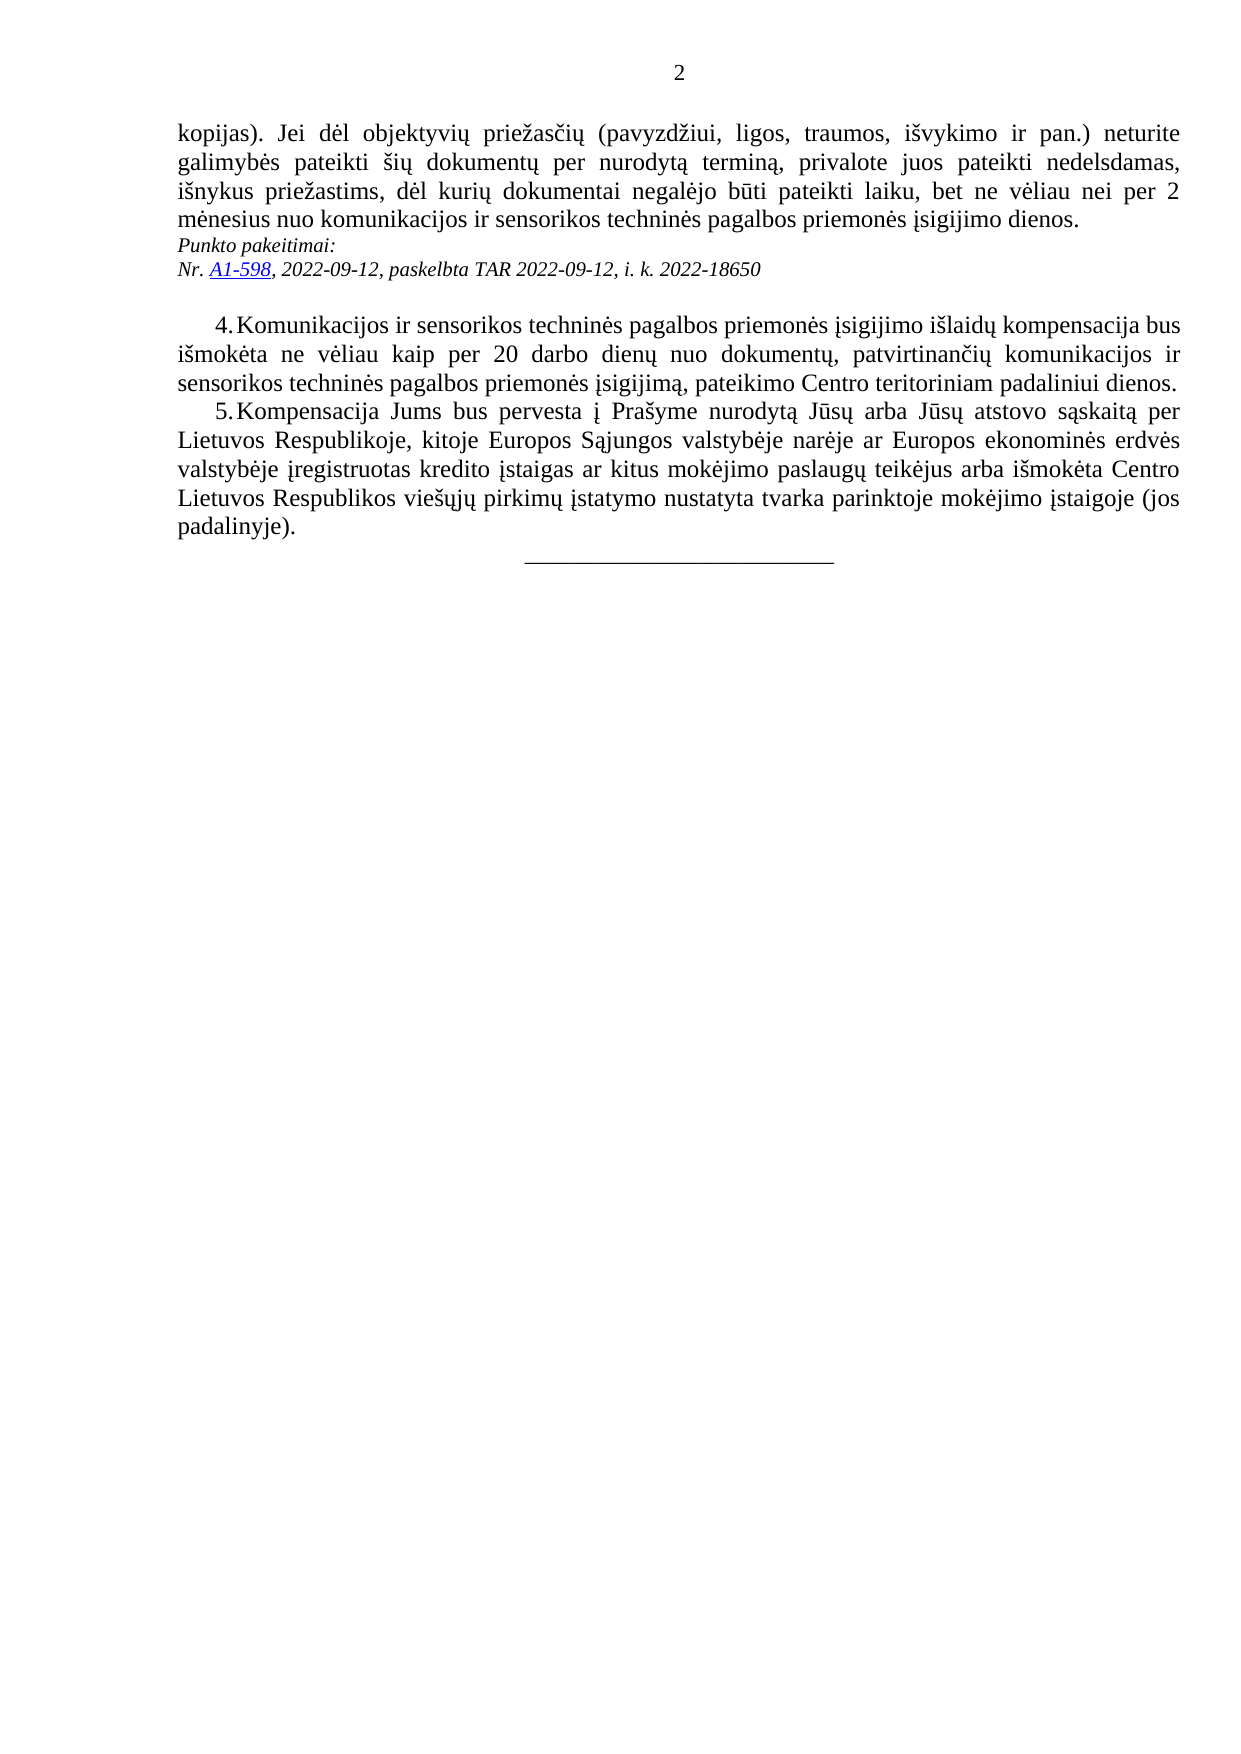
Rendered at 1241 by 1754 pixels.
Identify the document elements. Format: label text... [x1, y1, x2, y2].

text kopijas). Jei dėl objektyvių priežasčių (pavyzdžiui, ligos, traumos, išvykimo ir pan.) neturite galimybės pateikti šių dokumentų per nurodytą terminą, privalote juos pateikti nedelsdamas, išnykus priežastims, dėl kurių dokumentai negalėjo būti pateikti laiku, bet ne vėliau nei per 2 mėnesius nuo komunikacijos ir sensorikos techninės pagalbos priemonės įsigijimo dienos. [177, 118, 1181, 233]
text 4. Komunikacijos ir sensorikos techninės pagalbos priemonės įsigijimo išlaidų kompensacija bus išmokėta ne vėliau kaip per 20 darbo dienų nuo dokumentų, patvirtinančių komunikacijos ir sensorikos techninės pagalbos priemonės įsigijimą, pateikimo Centro teritoriniam padaliniui dienos. [177, 310, 1181, 396]
text Nr. A1-598, 2022-09-12, paskelbta TAR 2022-09-12, i. k. 2022-18650 [177, 257, 1181, 281]
text ___________________________ [177, 540, 1181, 566]
text 5. Kompensacija Jums bus pervesta į Prašyme nurodytą Jūsų arba Jūsų atstovo sąskaitą per Lietuvos Respublikoje, kitoje Europos Sąjungos valstybėje narėje ar Europos ekonominės erdvės valstybėje įregistruotas kredito įstaigas ar kitus mokėjimo paslaugų teikėjus arba išmokėta Centro Lietuvos Respublikos viešųjų pirkimų įstatymo nustatyta tvarka parinktoje mokėjimo įstaigoje (jos padalinyje). [177, 396, 1181, 540]
text Punkto pakeitimai: [177, 233, 1181, 257]
